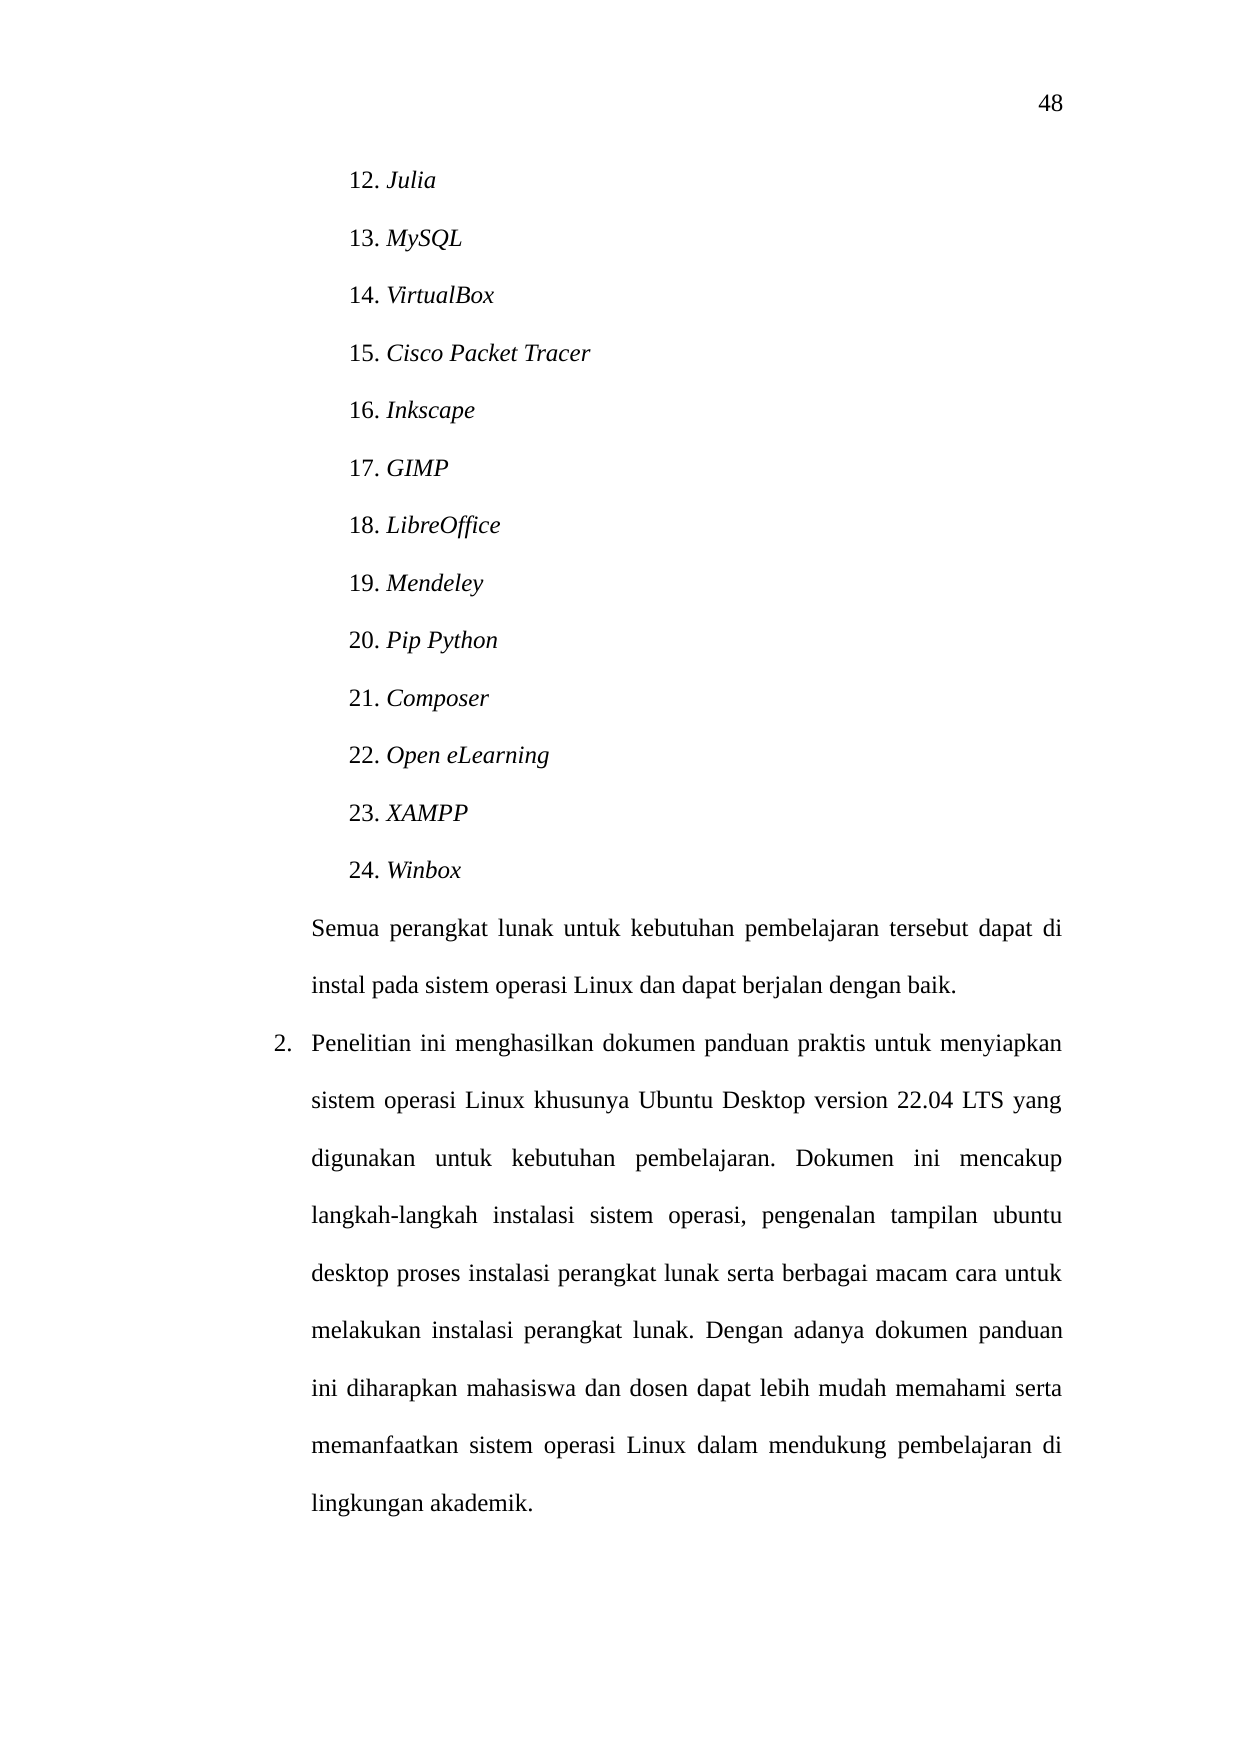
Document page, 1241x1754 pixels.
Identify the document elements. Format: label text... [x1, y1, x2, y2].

list VirtualBox [349, 280, 1063, 309]
list Open eLearning [349, 740, 1063, 769]
list Composer [349, 683, 1063, 712]
list Inkscape [349, 395, 1063, 424]
list GIMP [349, 453, 1063, 482]
list MySQL [349, 223, 1063, 252]
list Julia [349, 165, 1063, 194]
list Mendeley [349, 568, 1063, 597]
list Penelitian ini menghasilkan dokumen panduan praktis untuk menyiapkan sistem operasi Linux khusunya Ubuntu Desktop version 22.04 LTS yang digunakan untuk kebutuhan pembelajaran. Dokumen ini mencakup langkah-langkah instalasi sistem operasi, pengenalan tampilan ubuntu desktop proses instalasi perangkat lunak serta berbagai macam cara untuk melakukan instalasi perangkat lunak. Dengan adanya dokumen panduan ini diharapkan mahasiswa dan dosen dapat lebih mudah memahami serta memanfaatkan sistem operasi Linux dalam mendukung pembelajaran di lingkungan akademik. [274, 1028, 1063, 1517]
list Winbox [349, 855, 1063, 884]
list Cisco Packet Tracer [349, 338, 1063, 367]
list LibreOffice [349, 510, 1063, 539]
list Pip Python [349, 625, 1063, 654]
text Semua perangkat lunak untuk kebutuhan pembelajaran tersebut dapat di instal pada sistem operasi Linux dan dapat berjalan dengan baik. [311, 913, 1063, 999]
list XAMPP [349, 798, 1063, 827]
